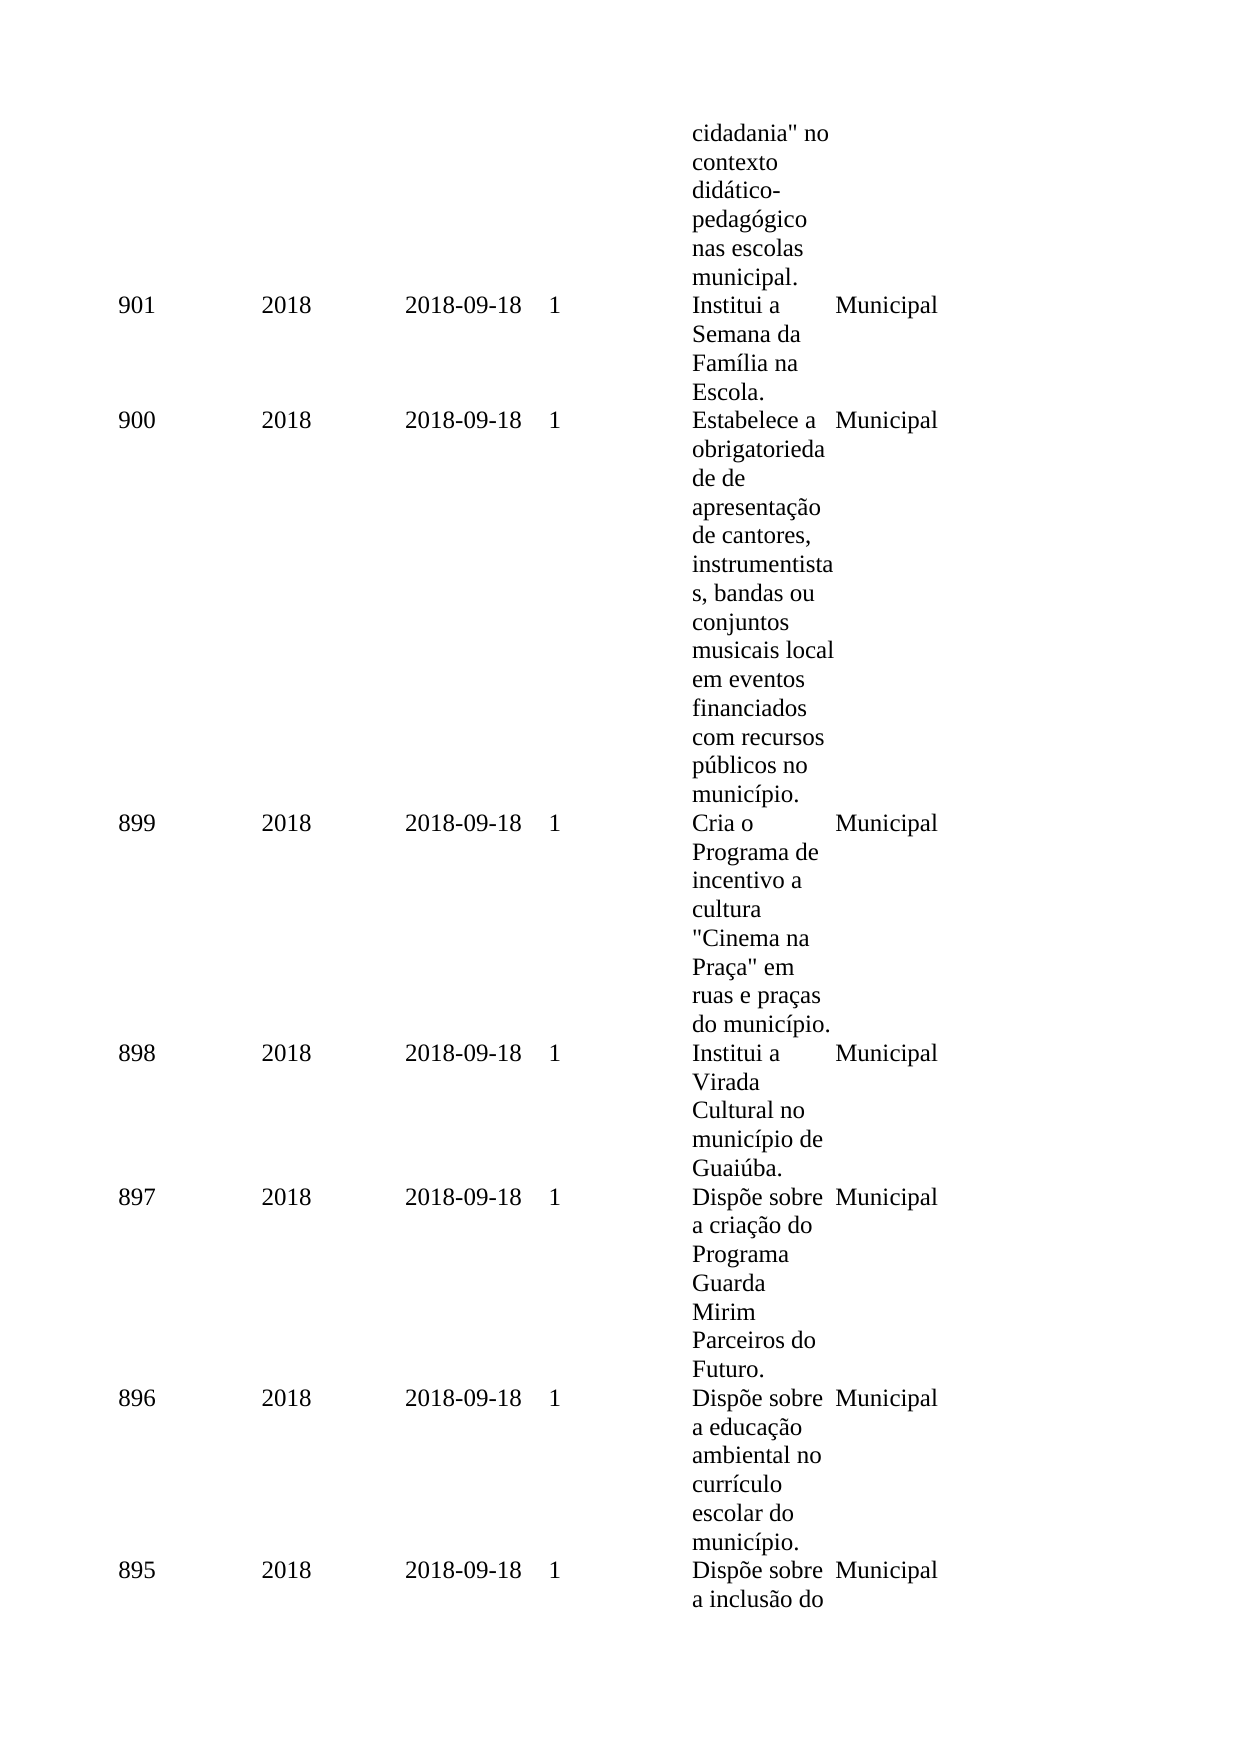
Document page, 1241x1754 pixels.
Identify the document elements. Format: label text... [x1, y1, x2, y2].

table_cell Estabelece a obrigatoriedade de apresentação de cantores, instrumentistas, bandas ou conjuntos musicais local em eventos financiados com recursos públicos no município. [692, 406, 835, 808]
table_cell 896 [118, 1383, 261, 1556]
table_cell 1 [548, 1182, 692, 1383]
table_cell 2018 [261, 808, 405, 1038]
table_cell 897 [118, 1182, 261, 1383]
table_cell 1 [548, 1383, 692, 1556]
table_cell Dispõe sobre a inclusão do [692, 1556, 835, 1613]
table_cell 895 [118, 1556, 261, 1613]
table_cell 1 [548, 291, 692, 406]
table_cell [835, 118, 979, 291]
table_cell [979, 118, 1122, 291]
table_cell 1 [548, 1038, 692, 1182]
table_cell Dispõe sobre a criação do Programa Guarda Mirim Parceiros do Futuro. [692, 1182, 835, 1383]
table_cell Municipal [835, 1038, 979, 1182]
table_cell cidadania" no contexto didático-pedagógico nas escolas municipal. [692, 118, 835, 291]
table_cell [979, 1182, 1122, 1383]
table_cell 2018-09-18 [405, 406, 548, 808]
table_cell 2018-09-18 [405, 291, 548, 406]
table_cell Municipal [835, 1383, 979, 1556]
table_cell 2018 [261, 1182, 405, 1383]
table_cell Institui a Semana da Família na Escola. [692, 291, 835, 406]
table_cell [261, 118, 405, 291]
table_cell 2018-09-18 [405, 1383, 548, 1556]
table_cell Municipal [835, 291, 979, 406]
table_cell Municipal [835, 808, 979, 1038]
table_cell [979, 1556, 1122, 1613]
table_cell 2018-09-18 [405, 1038, 548, 1182]
table_cell 2018 [261, 406, 405, 808]
table_cell [548, 118, 692, 291]
table_cell [979, 406, 1122, 808]
table_cell [979, 1038, 1122, 1182]
table_cell [405, 118, 548, 291]
table_cell Municipal [835, 1556, 979, 1613]
table_cell 2018 [261, 291, 405, 406]
table_cell 2018-09-18 [405, 1556, 548, 1613]
table_cell 1 [548, 808, 692, 1038]
table_cell 1 [548, 1556, 692, 1613]
table_cell 900 [118, 406, 261, 808]
table_cell Dispõe sobre a educação ambiental no currículo escolar do município. [692, 1383, 835, 1556]
table_cell [979, 808, 1122, 1038]
table_cell Municipal [835, 1182, 979, 1383]
table_cell Cria o Programa de incentivo a cultura "Cinema na Praça" em ruas e praças do município. [692, 808, 835, 1038]
table_cell 898 [118, 1038, 261, 1182]
table_cell 2018-09-18 [405, 808, 548, 1038]
table_cell [979, 291, 1122, 406]
table_cell 901 [118, 291, 261, 406]
table_cell 2018-09-18 [405, 1182, 548, 1383]
table_cell [979, 1383, 1122, 1556]
table_cell 2018 [261, 1038, 405, 1182]
table_cell 2018 [261, 1556, 405, 1613]
table_cell 1 [548, 406, 692, 808]
table_cell Municipal [835, 406, 979, 808]
table_cell Institui a Virada Cultural no município de Guaiúba. [692, 1038, 835, 1182]
table_cell 2018 [261, 1383, 405, 1556]
table_cell [118, 118, 261, 291]
table_cell 899 [118, 808, 261, 1038]
